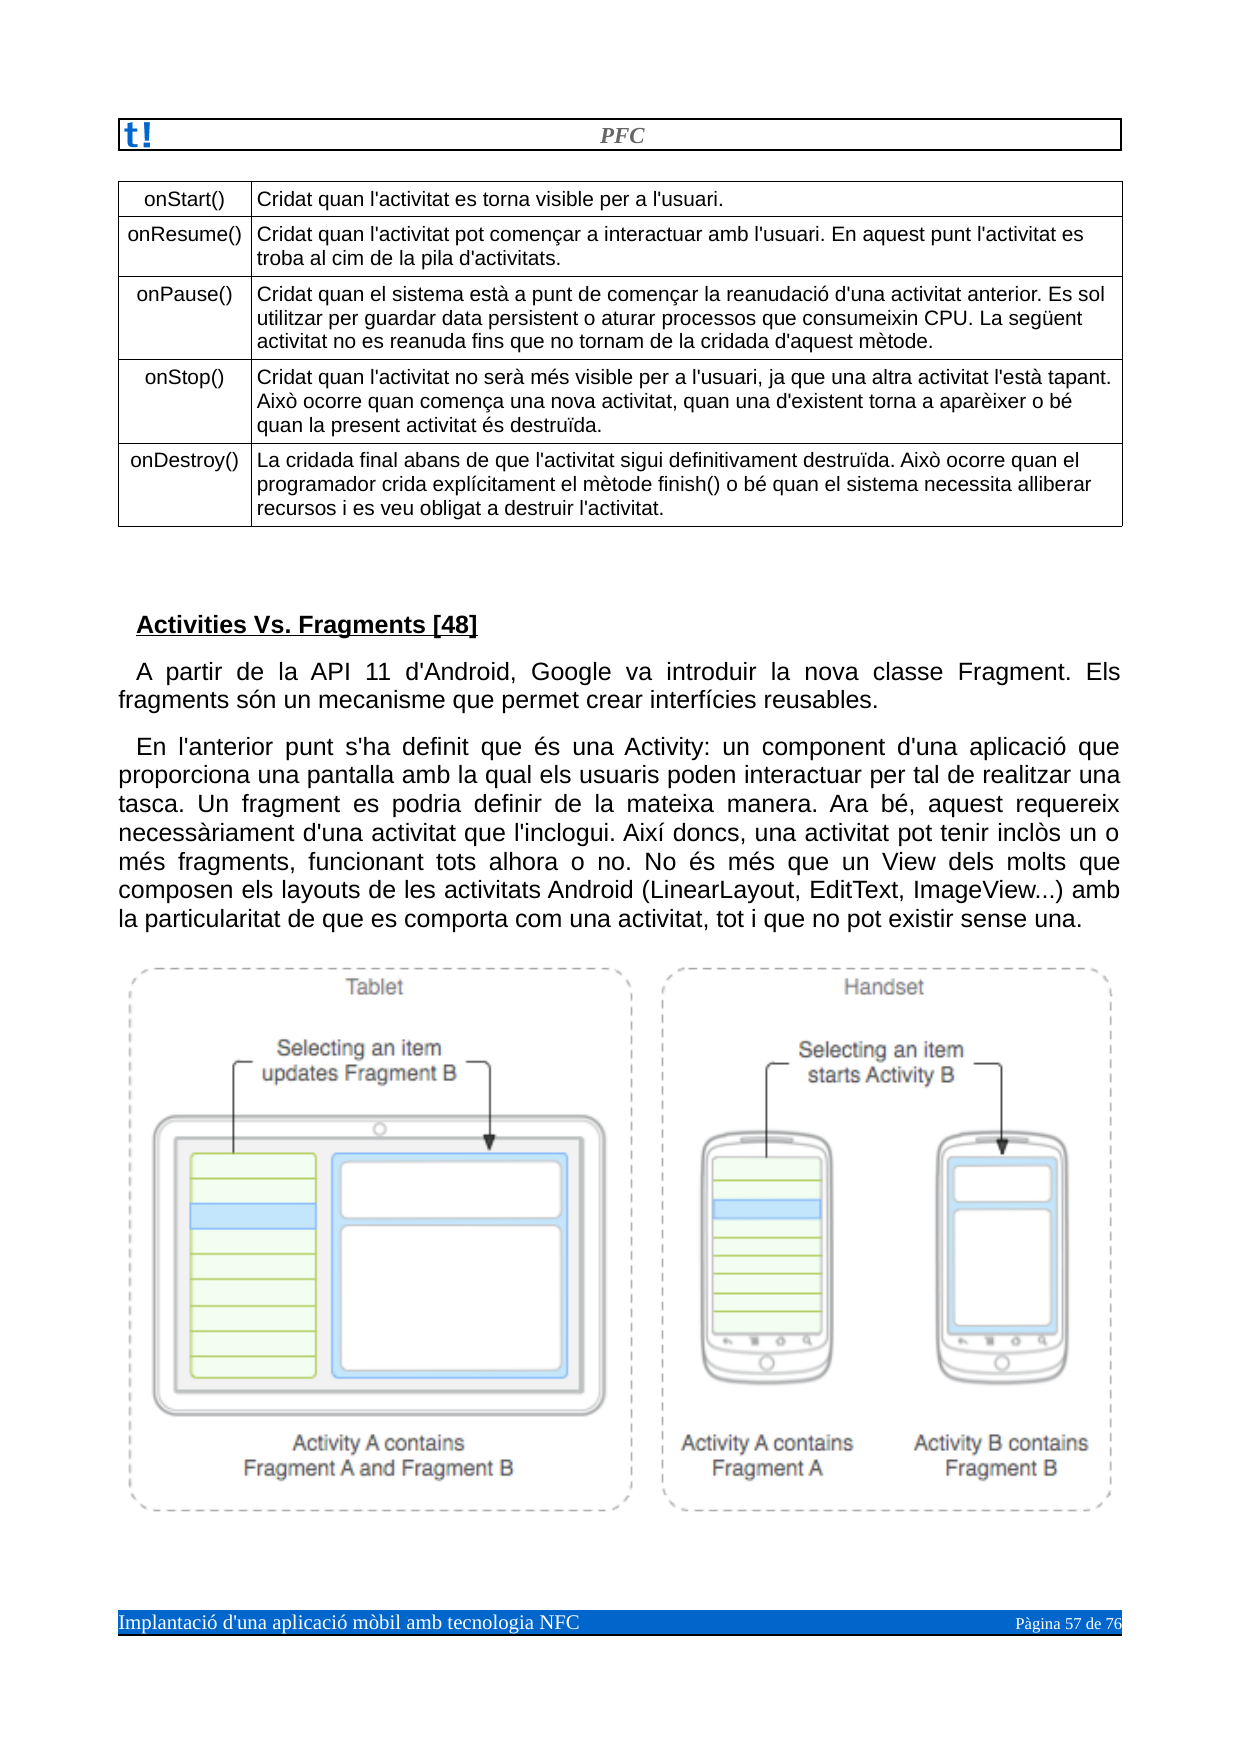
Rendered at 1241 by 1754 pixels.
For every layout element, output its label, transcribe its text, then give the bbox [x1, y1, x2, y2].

picture [118, 941, 1123, 1521]
table_cell Cridat quan l'activitat no serà més visible per a l'usuari, ja que una altra activitat l'està tapant. Això ocorre quan comença una nova activitat, quan una d'existent torna a aparèixer o bé quan la present activitat és destruïda. [252, 360, 1122, 442]
table_cell La cridada final abans de que l'activitat sigui definitivament destruïda. Això ocorre quan el programador crida explícitament el mètode finish() o bé quan el sistema necessita alliberar recursos i es veu obligat a destruir l'activitat. [252, 444, 1122, 526]
table_cell onResume() [119, 217, 251, 276]
table_cell Cridat quan l'activitat es torna visible per a l'usuari. [252, 182, 1122, 216]
table_cell onPause() [119, 277, 251, 359]
table_cell Cridat quan l'activitat pot començar a interactuar amb l'usuari. En aquest punt l'activitat es troba al cim de la pila d'activitats. [252, 217, 1122, 276]
text En l'anterior punt s'ha definit que és una Activity: un component d'una aplicació que proporciona una pantalla amb la qual els usuaris poden interactuar per tal de realitzar una tasca. Un fragment es podria definir de la mateixa manera. Ara bé, aquest requereix necessàriament d'una activitat que l'inclogui. Així doncs, una activitat pot tenir inclòs un o més fragments, funcionant tots alhora o no. No és més que un View dels molts que composen els layouts de les activitats Android (LinearLayout, EditText, ImageView...) amb la particularitat de que es comporta com una activitat, tot i que no pot existir sense una. [118, 732, 1122, 933]
text A partir de la API 11 d'Android, Google va introduir la nova classe Fragment. Els fragments són un mecanisme que permet crear interfícies reusables. [118, 656, 1122, 714]
text Activities Vs. Fragments [48] [118, 610, 1122, 639]
table_cell Cridat quan el sistema està a punt de començar la reanudació d'una activitat anterior. Es sol utilitzar per guardar data persistent o aturar processos que consumeixin CPU. La següent activitat no es reanuda fins que no tornam de la cridada d'aquest mètode. [252, 277, 1122, 359]
table_cell onDestroy() [119, 444, 251, 526]
table_cell onStart() [119, 182, 251, 216]
table_cell onStop() [119, 360, 251, 442]
picture [123, 121, 151, 148]
